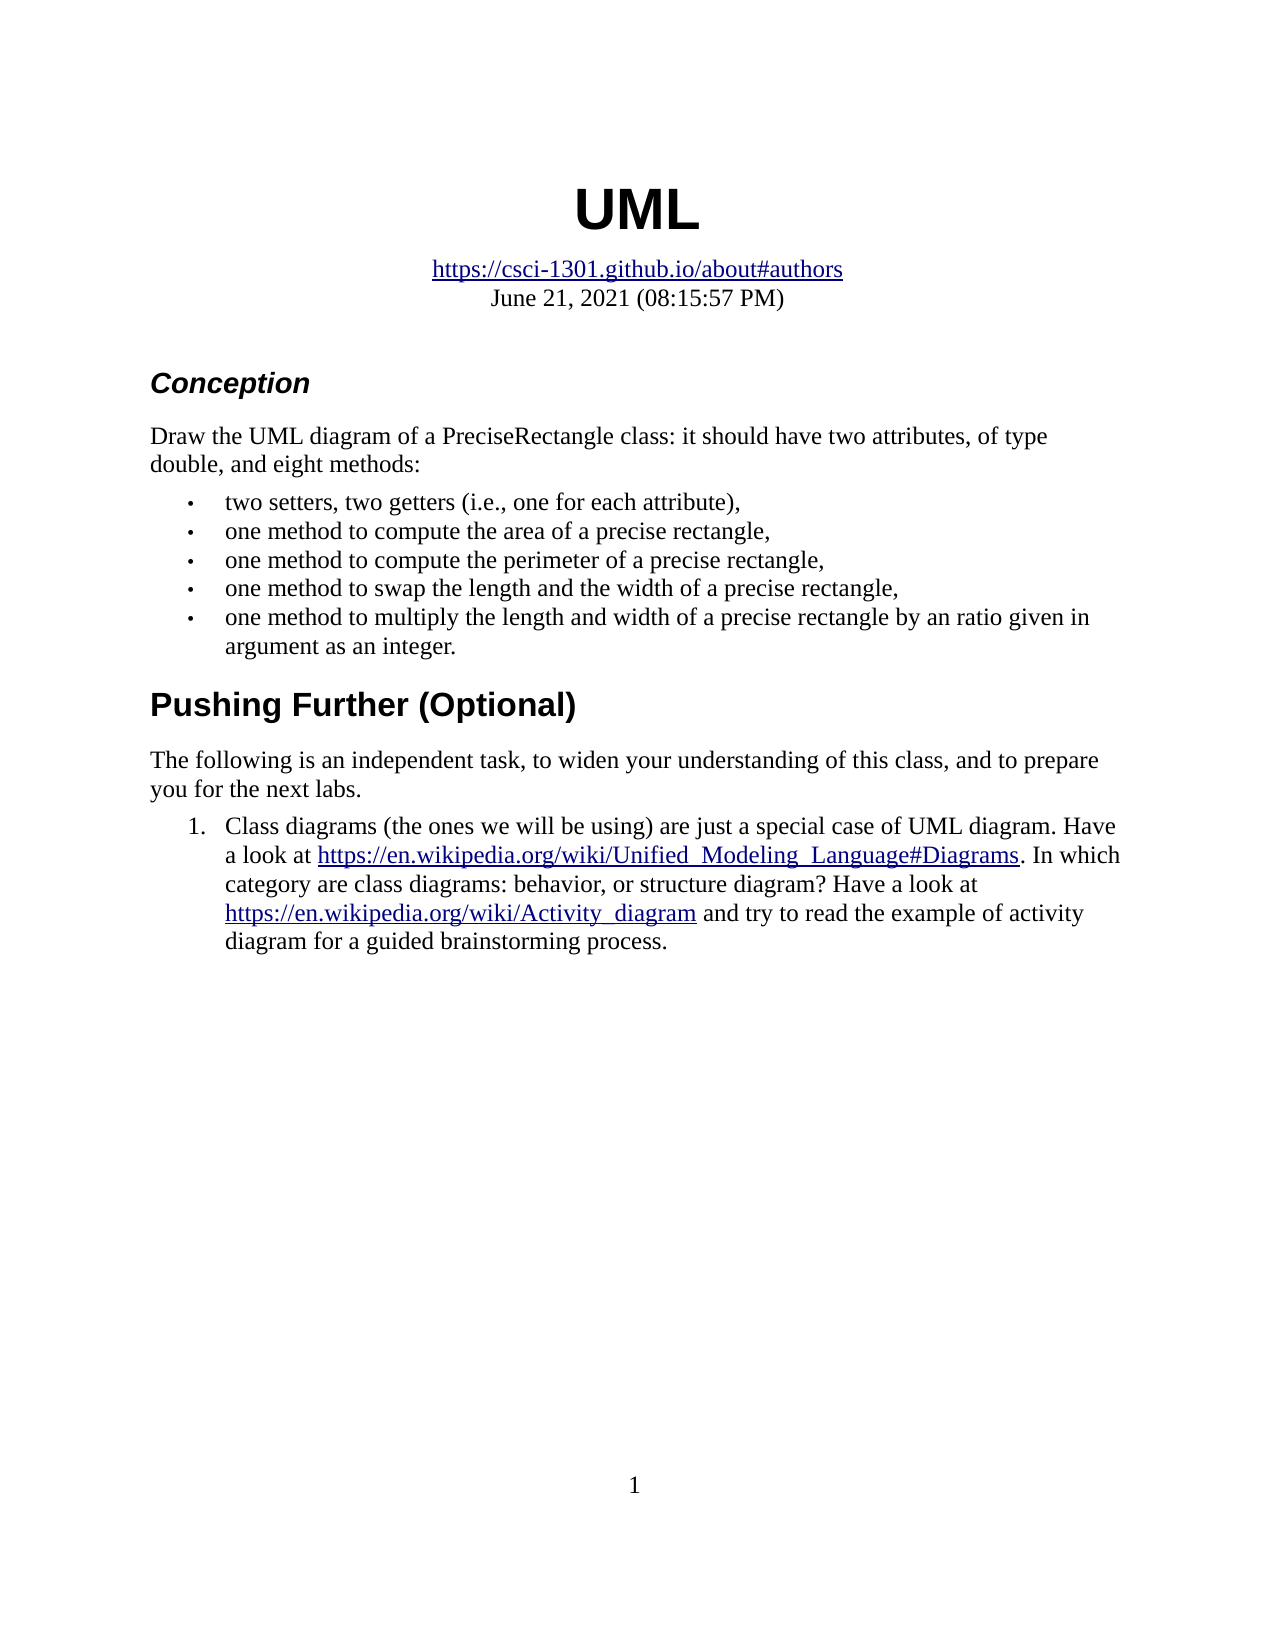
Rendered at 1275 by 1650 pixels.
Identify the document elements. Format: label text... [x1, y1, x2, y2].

list one method to multiply the length and width of a precise rectangle by an ratio given in argument as an integer. [187, 602, 1125, 660]
list one method to compute the perimeter of a precise rectangle, [187, 545, 1125, 573]
text https://csci-1301.github.io/about#authors [150, 254, 1125, 283]
list two setters, two getters (i.e., one for each attribute), [187, 487, 1125, 516]
text June 21, 2021 (08:15:57 PM) [150, 283, 1125, 312]
title UML [150, 175, 1125, 242]
list one method to compute the area of a precise rectangle, [187, 516, 1125, 545]
list Class diagrams (the ones we will be using) are just a special case of UML diagram. Have a look at https://en.wikipedia.org/wiki/Unified_Modeling_Language#Diagrams. In which category are class diagrams: behavior, or structure diagram? Have a look at https://en.wikipedia.org/wiki/Activity_diagram and try to read the example of activity diagram for a guided brainstorming process. [187, 811, 1125, 955]
text The following is an independent task, to widen your understanding of this class, and to prepare you for the next labs. [150, 745, 1125, 802]
list one method to swap the length and the width of a precise rectangle, [187, 573, 1125, 602]
subtitle Pushing Further (Optional) [150, 685, 1125, 723]
subtitle Conception [150, 366, 1125, 399]
text Draw the UML diagram of a PreciseRectangle class: it should have two attributes, of type double, and eight methods: [150, 421, 1125, 478]
